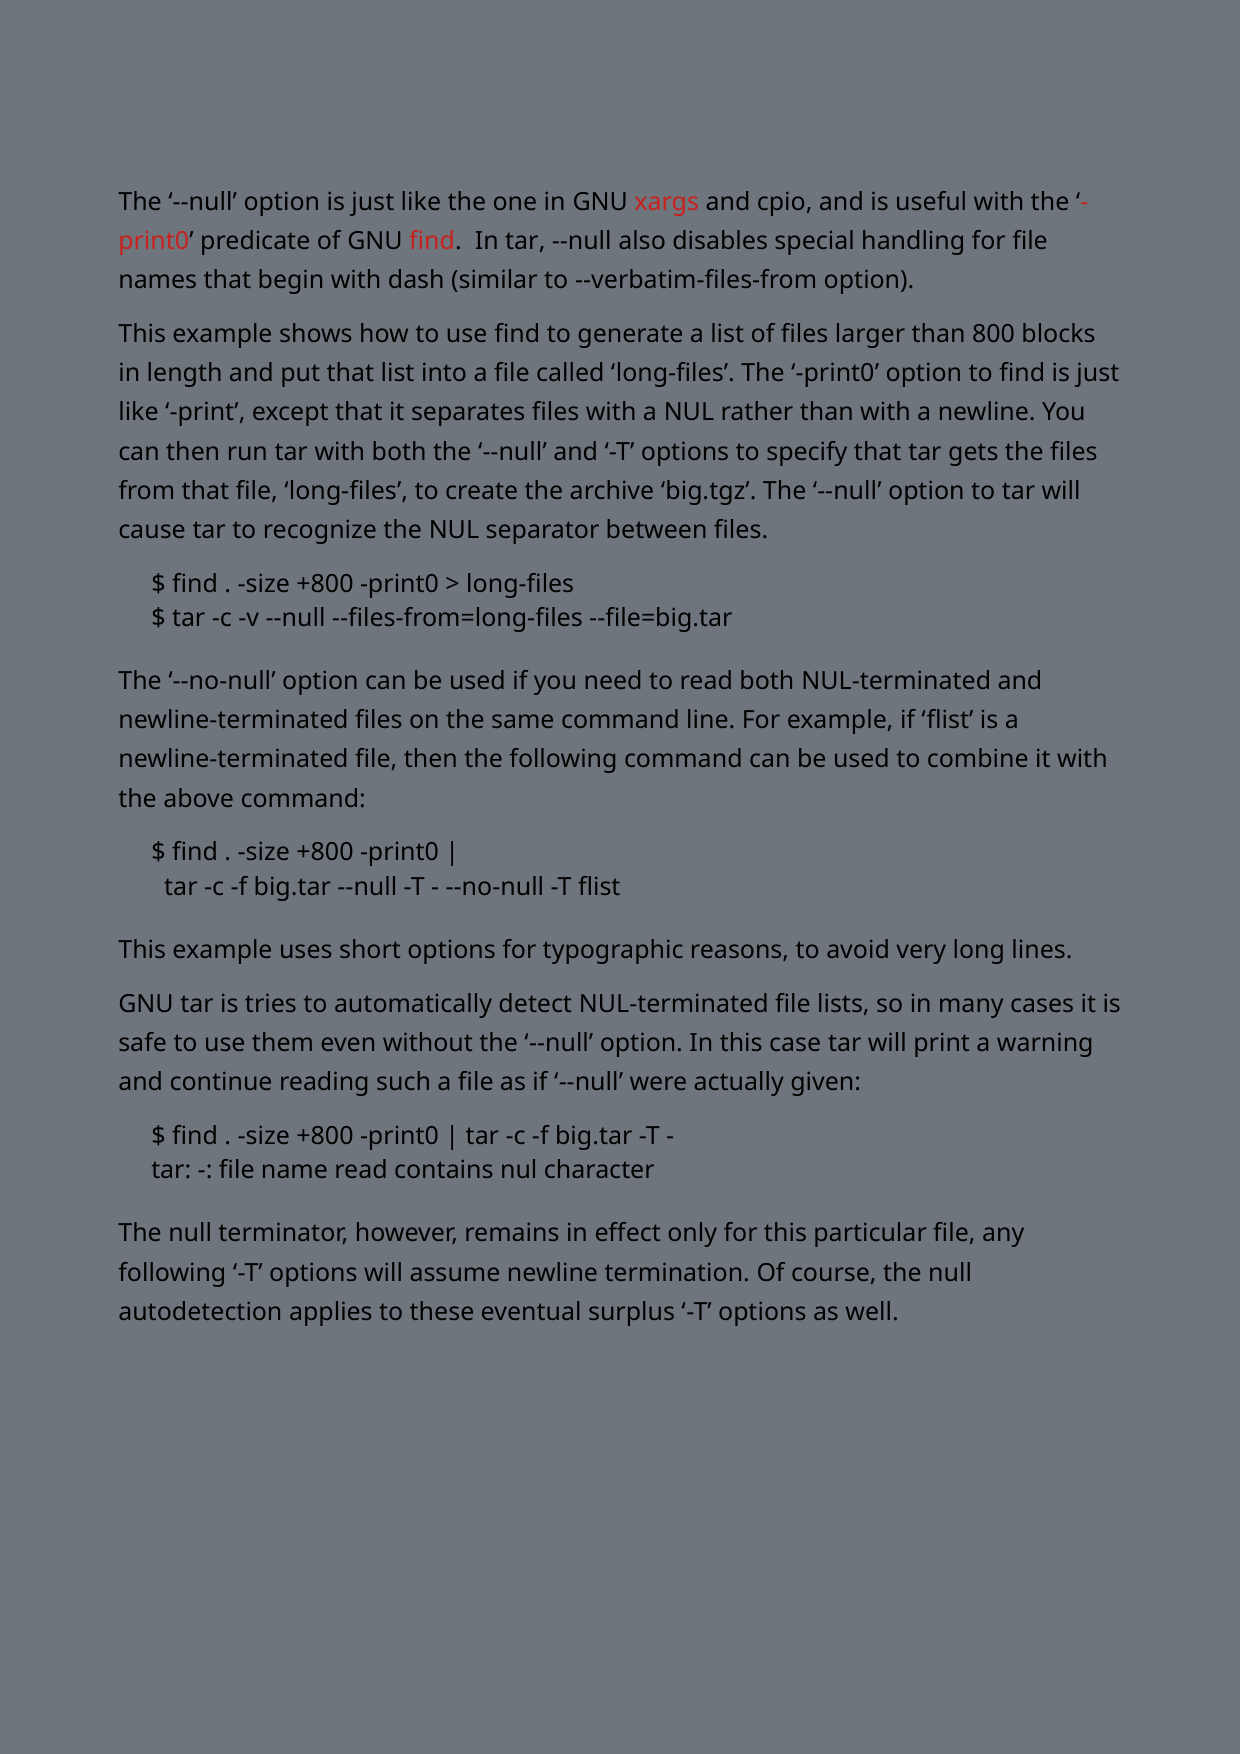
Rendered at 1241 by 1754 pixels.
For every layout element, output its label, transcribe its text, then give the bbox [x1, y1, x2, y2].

text The ‘--null’ option is just like the one in GNU xargs and cpio, and is useful with the ‘-print0’ predicate of GNU find. In tar, --null also disables special handling for file names that begin with dash (similar to --verbatim-files-from option). [118, 183, 1122, 296]
text The null terminator, however, remains in effect only for this particular file, any following ‘-T’ options will assume newline termination. Of course, the null autodetection applies to these eventual surplus ‘-T’ options as well. [118, 1215, 1122, 1327]
text tar -c -f big.tar --null -T - --no-null -T flist [151, 868, 1122, 902]
text tar: -: file name read contains nul character [151, 1152, 1122, 1186]
text The ‘--no-null’ option can be used if you need to read both NUL-terminated and newline-terminated files on the same command line. For example, if ‘flist’ is a newline-terminated file, then the following command can be used to combine it with the above command: [118, 663, 1122, 814]
text This example shows how to use find to generate a list of files larger than 800 blocks in length and put that list into a file called ‘long-files’. The ‘-print0’ option to find is just like ‘-print’, except that it separates files with a NUL rather than with a newline. You can then run tar with both the ‘--null’ and ‘-T’ options to specify that tar gets the files from that file, ‘long-files’, to create the archive ‘big.tgz’. The ‘--null’ option to tar will cause tar to recognize the NUL separator between files. [118, 316, 1122, 546]
text $ find . -size +800 -print0 | [151, 834, 1122, 868]
text $ find . -size +800 -print0 | tar -c -f big.tar -T - [151, 1117, 1122, 1152]
text This example uses short options for typographic reasons, to avoid very long lines. [118, 932, 1122, 966]
text $ tar -c -v --null --files-from=long-files --file=big.tar [151, 599, 1122, 633]
text $ find . -size +800 -print0 > long-files [151, 565, 1122, 599]
text GNU tar is tries to automatically detect NUL-terminated file lists, so in many cases it is safe to use them even without the ‘--null’ option. In this case tar will print a warning and continue reading such a file as if ‘--null’ were actually given: [118, 985, 1122, 1098]
